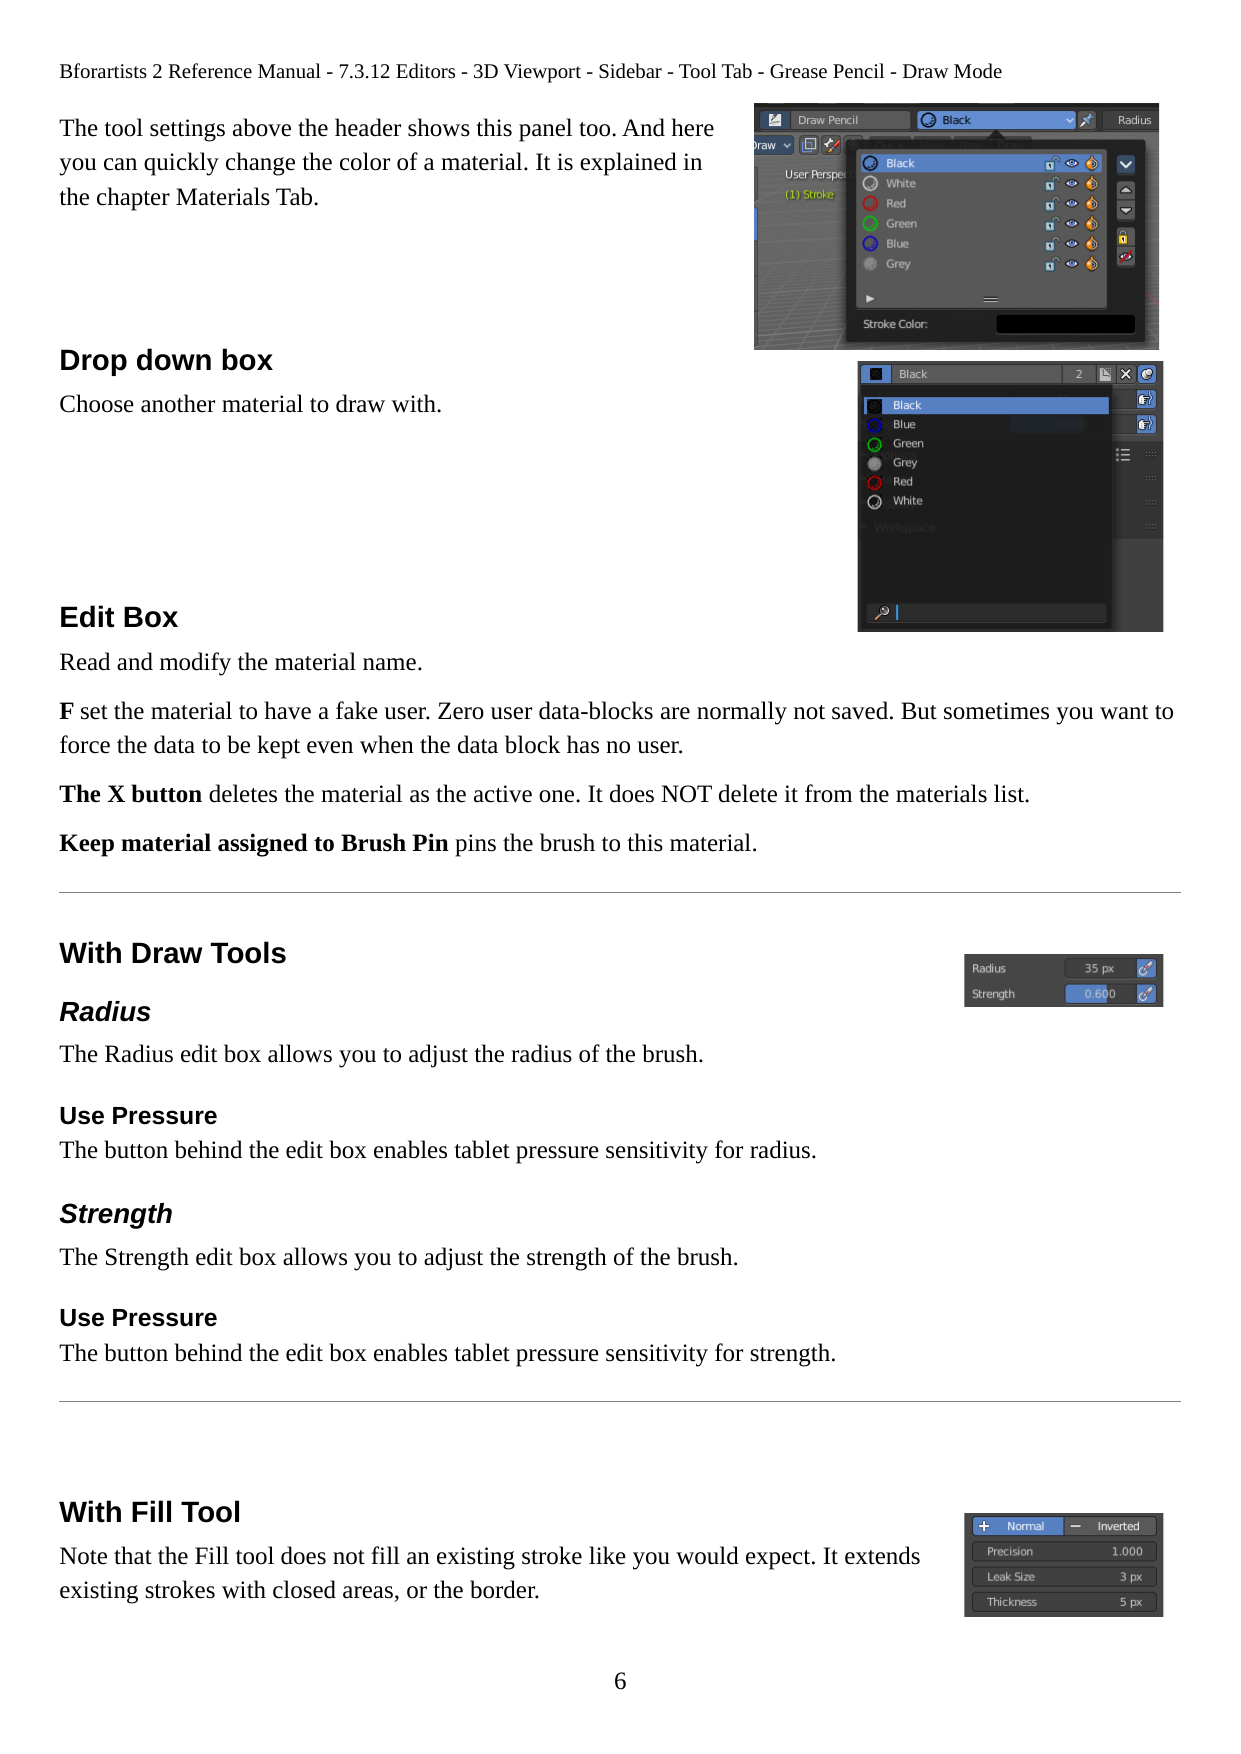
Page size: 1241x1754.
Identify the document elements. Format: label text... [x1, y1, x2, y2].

text The tool settings above the header shows this panel too. And here you can quickly change the color of a material. It is explained in the chapter Materials Tab. [59, 113, 754, 210]
subtitle Drop down box [59, 343, 1181, 377]
subtitle With Draw Tools [59, 936, 1181, 970]
text Keep material assigned to Brush Pin pins the brush to this material. [59, 828, 1181, 857]
subtitle Use Pressure [59, 1303, 1181, 1332]
picture [964, 954, 1164, 1007]
subtitle Edit Box [59, 600, 1181, 634]
subtitle Radius [59, 995, 1181, 1027]
text Note that the Fill tool does not fill an existing stroke like you would expect. It extends existing strokes with closed areas, or the border. [59, 1541, 964, 1604]
picture [754, 103, 1160, 350]
subtitle With Fill Tool [59, 1495, 1181, 1528]
text The button behind the edit box enables tablet pressure sensitivity for strength. [59, 1338, 1181, 1367]
text Choose another material to draw with. [59, 389, 857, 418]
text Read and modify the material name. [59, 647, 1181, 675]
text The Radius edit box allows you to adjust the radius of the brush. [59, 1039, 1181, 1068]
subtitle Strength [59, 1197, 1181, 1229]
text F set the material to have a fake user. Zero user data-blocks are normally not saved. But sometimes you want to force the data to be kept even when the data block has no user. [59, 696, 1181, 759]
text The X button deletes the material as the active one. It does NOT delete it from the materials list. [59, 779, 1181, 808]
text The button behind the edit box enables tablet pressure sensitivity for radius. [59, 1136, 1181, 1164]
picture [857, 361, 1164, 632]
picture [964, 1513, 1164, 1617]
subtitle Use Pressure [59, 1101, 1181, 1129]
text The Strength edit box allows you to adjust the strength of the brush. [59, 1242, 1181, 1270]
